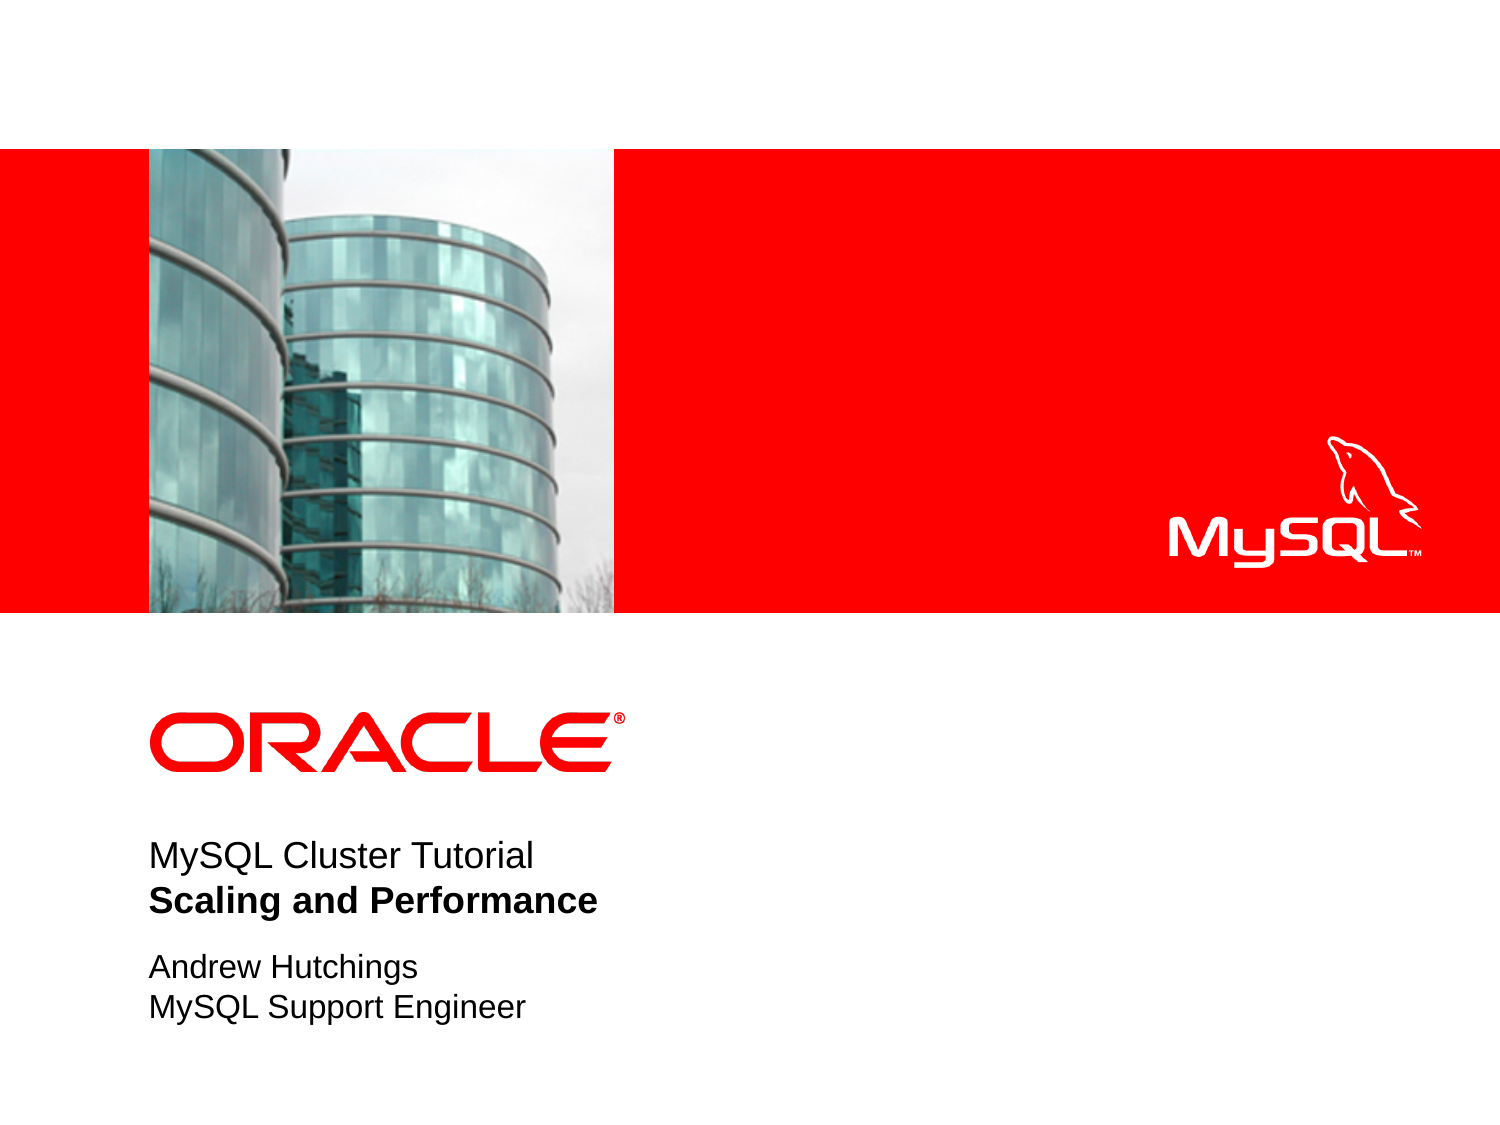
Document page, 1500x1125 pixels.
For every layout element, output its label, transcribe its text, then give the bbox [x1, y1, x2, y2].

picture [0, 149, 1500, 613]
title MySQL Cluster Tutorial Scaling and Performance [133, 787, 1409, 929]
text_box Andrew Hutchings MySQL Support Engineer [133, 937, 1184, 1063]
picture [150, 712, 625, 772]
